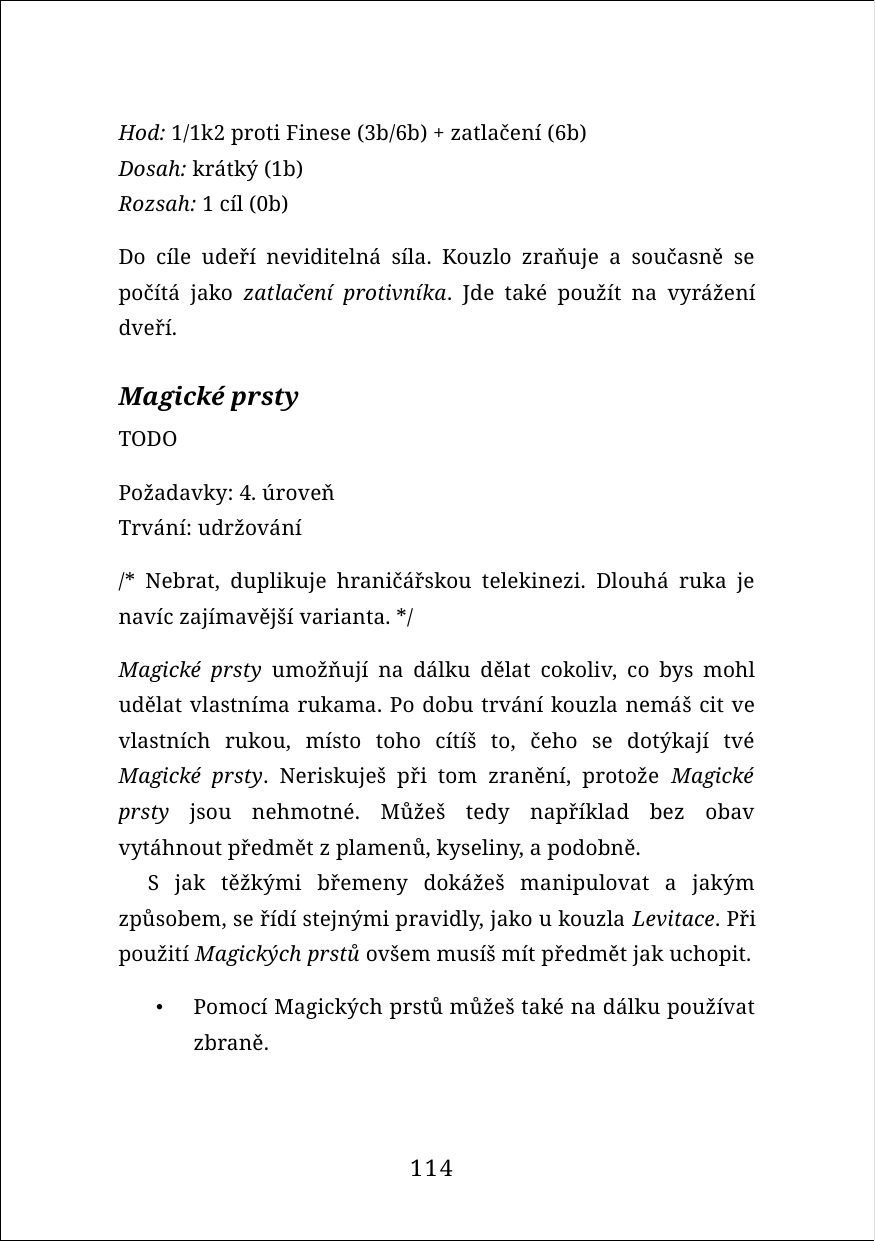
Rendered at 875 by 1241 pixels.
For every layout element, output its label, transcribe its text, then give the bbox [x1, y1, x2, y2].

text Magické prsty umožňují na dálku dělat cokoliv, co bys mohl udělat vlastníma rukama. Po dobu trvání kouzla nemáš cit ve vlastních rukou, místo toho cítíš to, čeho se dotýkají tvé Magické prsty. Neriskuješ při tom zranění, protože Magické prsty jsou nehmotné. Můžeš tedy například bez obav vytáhnout předmět z plamenů, kyseliny, a podobně. S jak těžkými břemeny dokážeš manipulovat a jakým způsobem, se řídí stejnými pravidly, jako u kouzla Levitace. Při použití Magických prstů ovšem musíš mít předmět jak uchopit. [118, 655, 756, 968]
list Pomocí Magických prstů můžeš také na dálku používat zbraně. [156, 992, 756, 1056]
subtitle Magické prsty [118, 378, 756, 413]
text Hod: 1/1k2 proti Finese (3b/6b) + zatlačení (6b) Dosah: krátký (1b) Rozsah: 1 cíl (0b) [118, 118, 756, 218]
text Do cíle udeří neviditelná síla. Kouzlo zraňuje a současně se počítá jako zatlačení protivníka. Jde také použít na vyrážení dveří. [118, 242, 756, 342]
text /* Nebrat, duplikuje hraničářskou telekinezi. Dlouhá ruka je navíc zajímavější varianta. */ [118, 566, 756, 630]
text TODO [118, 424, 756, 453]
text Požadavky: 4. úroveň Trvání: udržování [118, 478, 756, 542]
